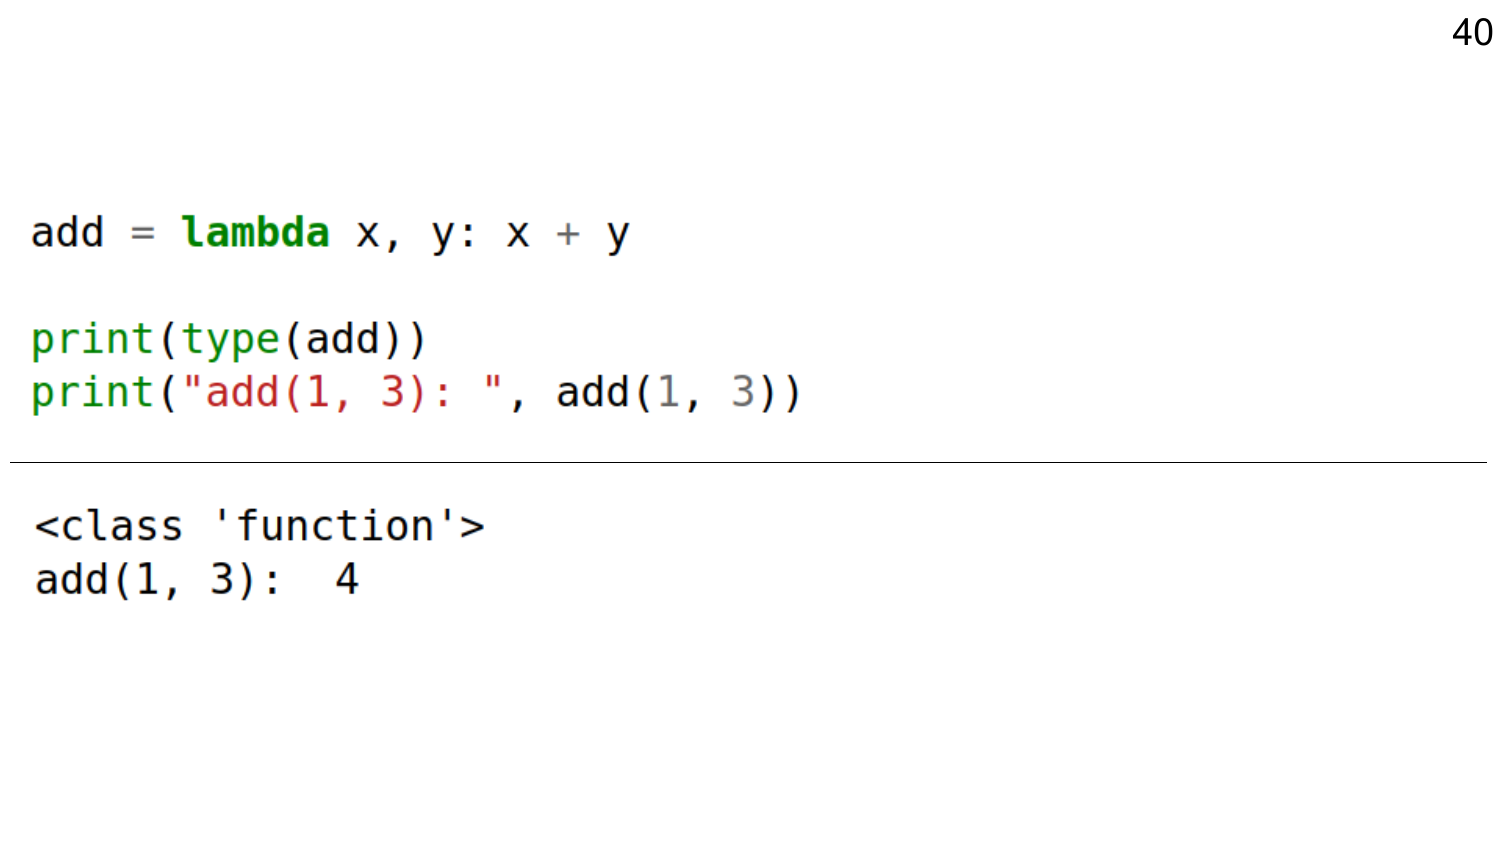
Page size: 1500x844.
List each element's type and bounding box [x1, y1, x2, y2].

picture [18, 498, 498, 613]
picture [23, 206, 808, 430]
